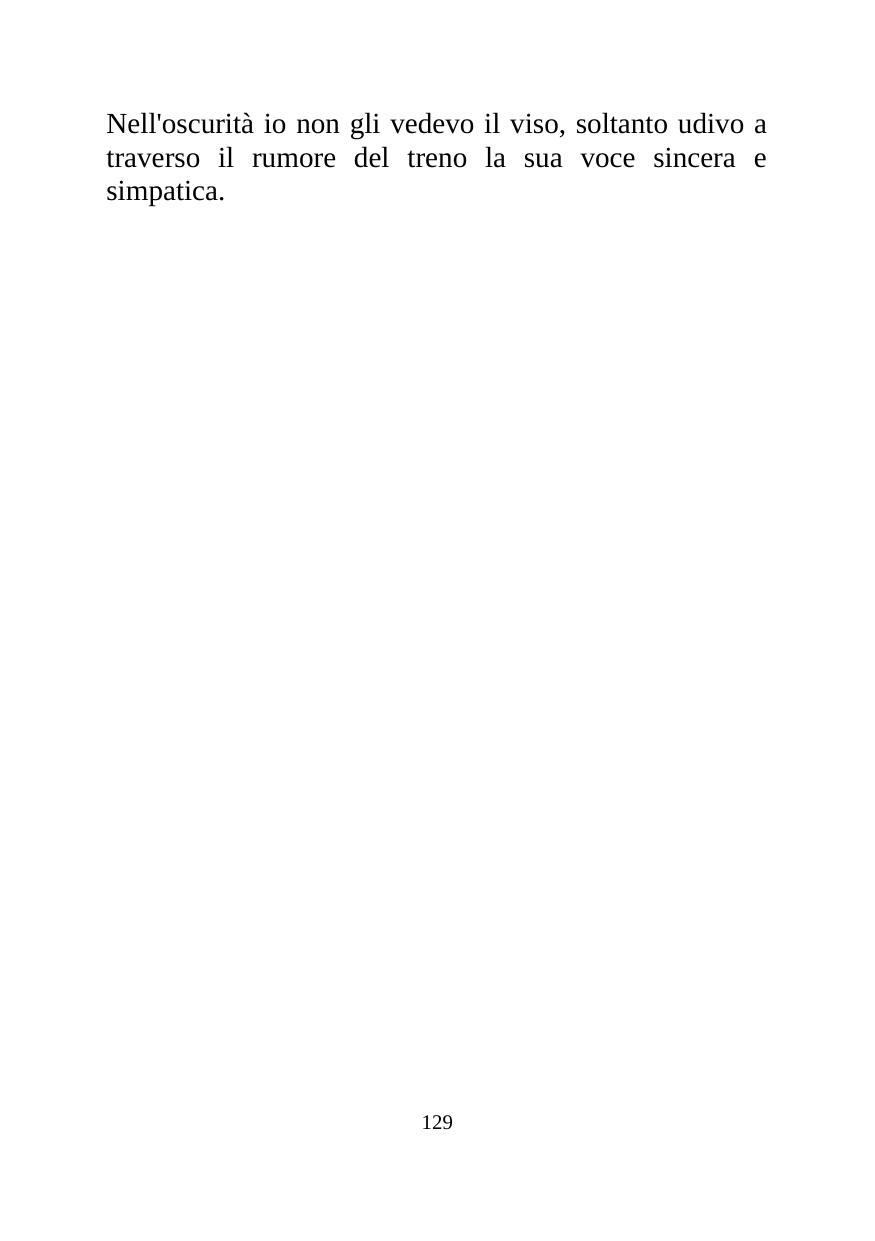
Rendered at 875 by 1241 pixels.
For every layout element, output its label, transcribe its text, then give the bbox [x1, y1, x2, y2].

text Nell'oscurità io non gli vedevo il viso, soltanto udivo a traverso il rumore del treno la sua voce sincera e simpatica. [106, 106, 768, 207]
